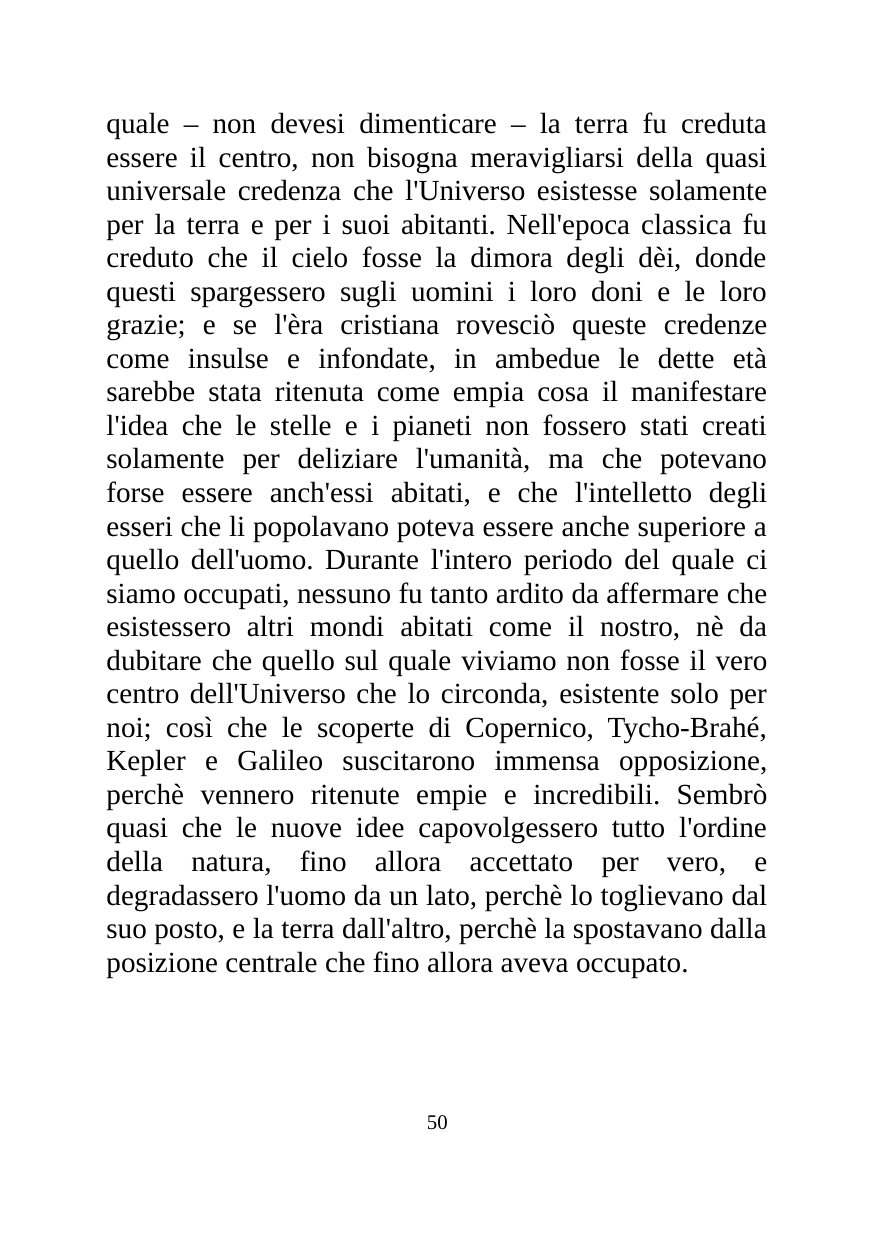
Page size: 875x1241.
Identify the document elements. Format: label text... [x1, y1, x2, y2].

text quale – non devesi dimenticare – la terra fu creduta essere il centro, non bisogna meravigliarsi della quasi universale credenza che l'Universo esistesse solamente per la terra e per i suoi abitanti. Nell'epoca classica fu creduto che il cielo fosse la dimora degli dèi, donde questi spargessero sugli uomini i loro doni e le loro grazie; e se l'èra cristiana rovesciò queste credenze come insulse e infondate, in ambedue le dette età sarebbe stata ritenuta come empia cosa il manifestare l'idea che le stelle e i pianeti non fossero stati creati solamente per deliziare l'umanità, ma che potevano forse essere anch'essi abitati, e che l'intelletto degli esseri che li popolavano poteva essere anche superiore a quello dell'uomo. Durante l'intero periodo del quale ci siamo occupati, nessuno fu tanto ardito da affermare che esistessero altri mondi abitati come il nostro, nè da dubitare che quello sul quale viviamo non fosse il vero centro dell'Universo che lo circonda, esistente solo per noi; così che le scoperte di Copernico, Tycho-Brahé, Kepler e Galileo suscitarono immensa opposizione, perchè vennero ritenute empie e incredibili. Sembrò quasi che le nuove idee capovolgessero tutto l'ordine della natura, fino allora accettato per vero, e degradassero l'uomo da un lato, perchè lo toglievano dal suo posto, e la terra dall'altro, perchè la spostavano dalla posizione centrale che fino allora aveva occupato. [106, 106, 768, 978]
